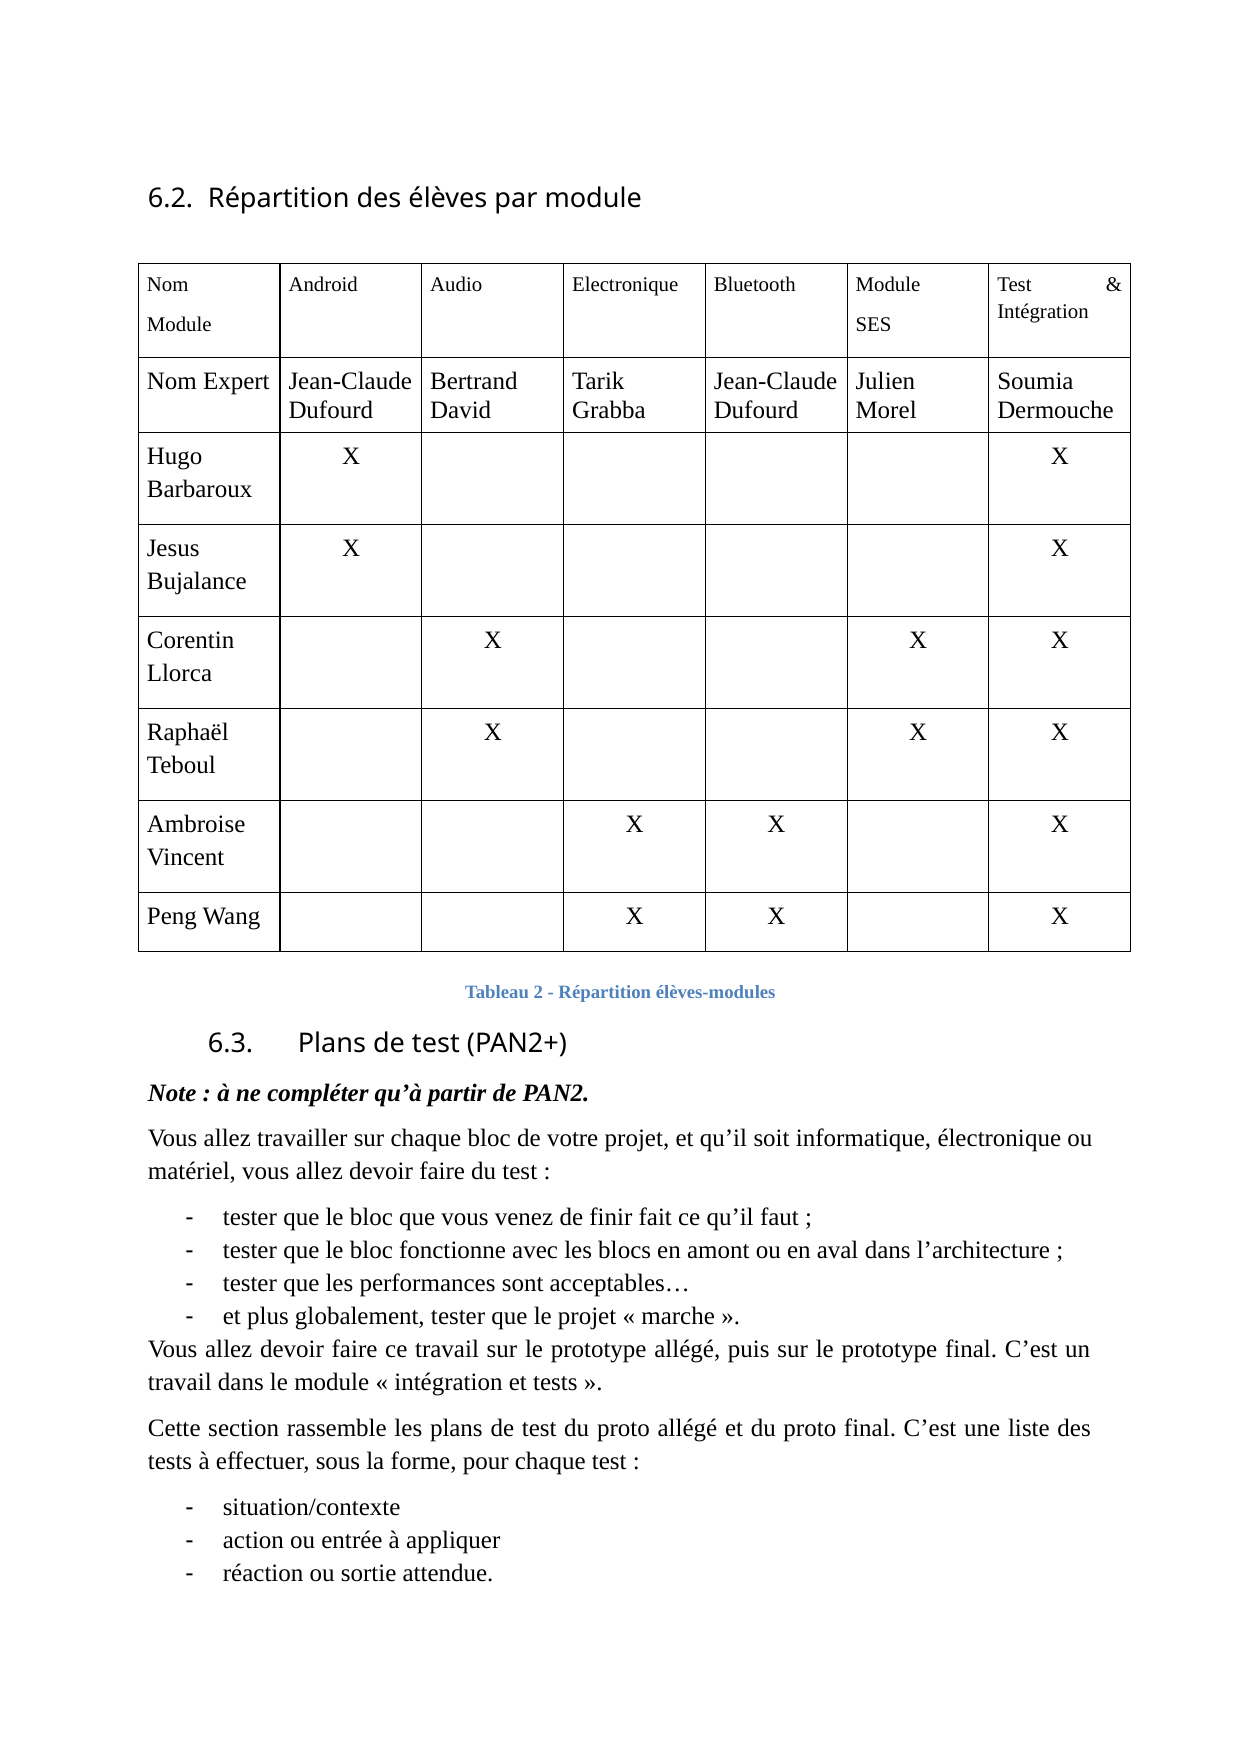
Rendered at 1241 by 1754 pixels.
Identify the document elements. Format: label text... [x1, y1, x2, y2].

table_cell X [989, 617, 1130, 708]
table_header Audio [422, 264, 563, 357]
table_cell X [281, 525, 421, 616]
subtitle Plans de test (PAN2+) [208, 1023, 1093, 1060]
text Vous allez devoir faire ce travail sur le prototype allégé, puis sur le prototype final. C’est un travail dans le module « intégration et tests ». [148, 1334, 1093, 1396]
text Vous allez travailler sur chaque bloc de votre projet, et qu’il soit informatique, électronique ou matériel, vous allez devoir faire du test : [148, 1123, 1093, 1185]
table_cell [848, 801, 988, 892]
list tester que le bloc fonctionne avec les blocs en amont ou en aval dans l’architecture ; [185, 1235, 1093, 1264]
table_header Electronique [564, 264, 705, 357]
table_cell Bertrand David [422, 358, 563, 432]
table_cell X [422, 709, 563, 800]
table_cell [281, 801, 421, 892]
table_cell Corentin Llorca [139, 617, 279, 708]
table_cell Jean-Claude Dufourd [706, 358, 847, 432]
table_cell [848, 525, 988, 616]
table_header Test & Intégration [989, 264, 1130, 357]
table_cell X [989, 525, 1130, 616]
table_cell [706, 525, 847, 616]
table_cell [422, 525, 563, 616]
list et plus globalement, tester que le projet « marche ». [185, 1301, 1093, 1330]
subtitle Répartition des élèves par module [148, 179, 1093, 216]
list action ou entrée à appliquer [185, 1525, 1093, 1553]
list réaction ou sortie attendue. [185, 1558, 1093, 1587]
table_cell [281, 893, 421, 951]
table_header Module SES [848, 264, 988, 357]
table_header Bluetooth [706, 264, 847, 357]
list tester que les performances sont acceptables… [185, 1268, 1093, 1297]
table_cell X [848, 709, 988, 800]
table_cell Tarik Grabba [564, 358, 705, 432]
table_cell [706, 433, 847, 524]
table_cell [564, 525, 705, 616]
table_cell X [706, 801, 847, 892]
table_cell [706, 617, 847, 708]
table_cell Jesus Bujalance [139, 525, 279, 616]
table_cell X [564, 893, 705, 951]
table_cell [564, 709, 705, 800]
table_cell [848, 433, 988, 524]
table_cell X [281, 433, 421, 524]
table_cell Hugo Barbaroux [139, 433, 279, 524]
table_cell X [989, 801, 1130, 892]
table_cell X [989, 893, 1130, 951]
list situation/contexte [185, 1492, 1093, 1520]
text Note : à ne compléter qu’à partir de PAN2. [148, 1078, 1093, 1107]
table_header Android [281, 264, 421, 357]
table_cell [706, 709, 847, 800]
text Tableau 2 - Répartition élèves-modules [148, 981, 1093, 1002]
table_cell [564, 433, 705, 524]
table_cell Soumia Dermouche [989, 358, 1130, 432]
table_cell [422, 801, 563, 892]
table_cell X [989, 709, 1130, 800]
table_cell [281, 617, 421, 708]
table_cell X [422, 617, 563, 708]
text Cette section rassemble les plans de test du proto allégé et du proto final. C’est une liste des tests à effectuer, sous la forme, pour chaque test : [148, 1413, 1093, 1475]
table_cell X [706, 893, 847, 951]
list tester que le bloc que vous venez de finir fait ce qu’il faut ; [185, 1202, 1093, 1231]
table_cell Jean-Claude Dufourd [281, 358, 421, 432]
table_cell Julien Morel [848, 358, 988, 432]
table_cell Raphaël Teboul [139, 709, 279, 800]
table_cell Nom Expert [139, 358, 279, 432]
table_cell X [848, 617, 988, 708]
table_header Nom Module [139, 264, 279, 357]
table_cell X [989, 433, 1130, 524]
table_cell X [564, 801, 705, 892]
table_cell [422, 433, 563, 524]
table_cell [281, 709, 421, 800]
table_cell [848, 893, 988, 951]
table_cell Peng Wang [139, 893, 279, 951]
table_cell [422, 893, 563, 951]
table_cell [564, 617, 705, 708]
table_cell Ambroise Vincent [139, 801, 279, 892]
